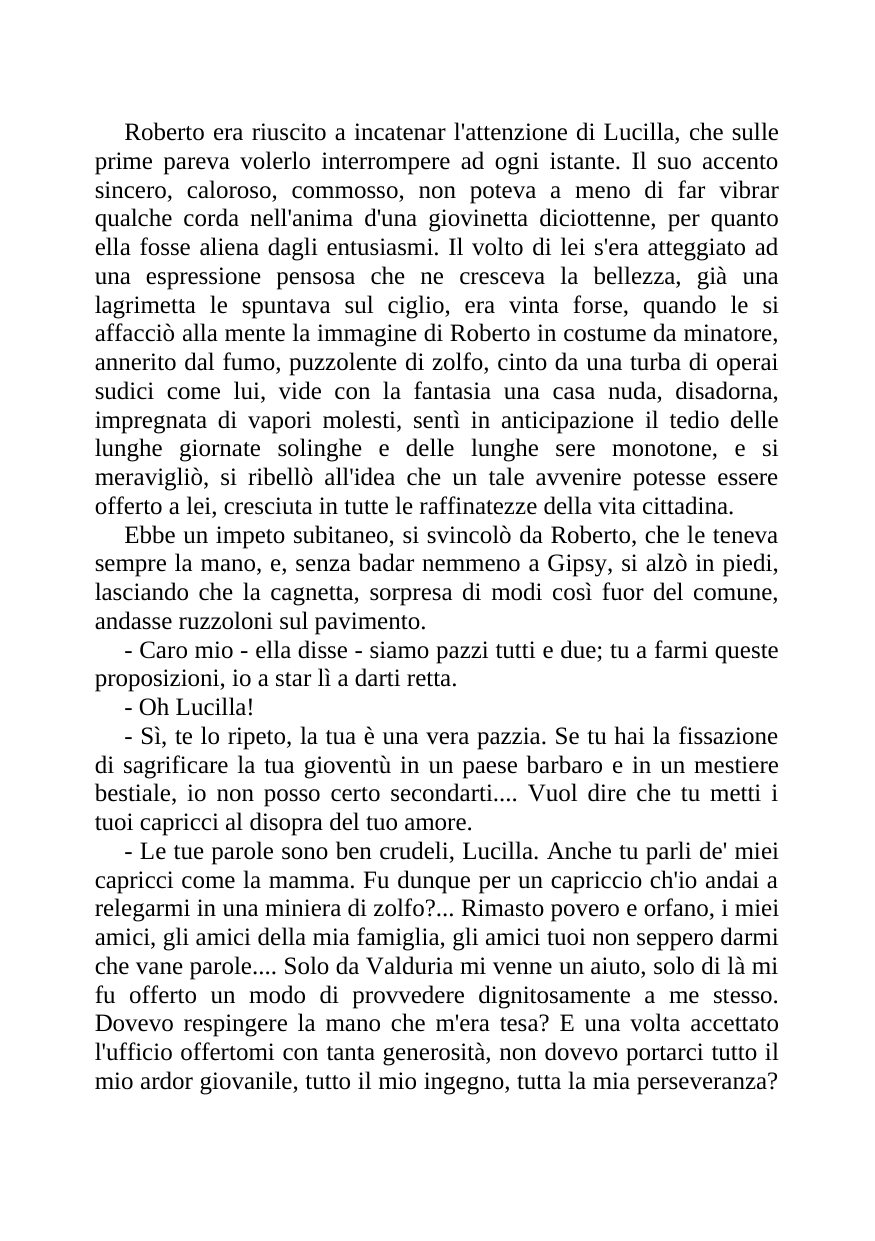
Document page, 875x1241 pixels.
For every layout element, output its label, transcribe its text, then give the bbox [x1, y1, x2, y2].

text Ebbe un impeto subitaneo, si svincolò da Roberto, che le teneva sempre la mano, e, senza badar nemmeno a Gipsy, si alzò in piedi, lasciando che la cagnetta, sorpresa di modi così fuor del comune, andasse ruzzoloni sul pavimento. [94, 520, 779, 635]
text - Caro mio - ella disse - siamo pazzi tutti e due; tu a farmi queste proposizioni, io a star lì a darti retta. [94, 635, 779, 692]
text Roberto era riuscito a incatenar l'attenzione di Lucilla, che sulle prime pareva volerlo interrompere ad ogni istante. Il suo accento sincero, caloroso, commosso, non poteva a meno di far vibrar qualche corda nell'anima d'una giovinetta diciottenne, per quanto ella fosse aliena dagli entusiasmi. Il volto di lei s'era atteggiato ad una espressione pensosa che ne cresceva la bellezza, già una lagrimetta le spuntava sul ciglio, era vinta forse, quando le si affacciò alla mente la immagine di Roberto in costume da minatore, annerito dal fumo, puzzolente di zolfo, cinto da una turba di operai sudici come lui, vide con la fantasia una casa nuda, disadorna, impregnata di vapori molesti, sentì in anticipazione il tedio delle lunghe giornate solinghe e delle lunghe sere monotone, e si meravigliò, si ribellò all'idea che un tale avvenire potesse essere offerto a lei, cresciuta in tutte le raffinatezze della vita cittadina. [94, 117, 779, 520]
text - Oh Lucilla! [94, 692, 779, 721]
text - Le tue parole sono ben crudeli, Lucilla. Anche tu parli de' miei capricci come la mamma. Fu dunque per un capriccio ch'io andai a relegarmi in una miniera di zolfo?... Rimasto povero e orfano, i miei amici, gli amici della mia famiglia, gli amici tuoi non seppero darmi che vane parole.... Solo da Valduria mi venne un aiuto, solo di là mi fu offerto un modo di provvedere dignitosamente a me stesso. Dovevo respingere la mano che m'era tesa? E una volta accettato l'ufficio offertomi con tanta generosità, non dovevo portarci tutto il mio ardor giovanile, tutto il mio ingegno, tutta la mia perseveranza? [94, 836, 779, 1095]
text - Sì, te lo ripeto, la tua è una vera pazzia. Se tu hai la fissazione di sagrificare la tua gioventù in un paese barbaro e in un mestiere bestiale, io non posso certo secondarti.... Vuol dire che tu metti i tuoi capricci al disopra del tuo amore. [94, 721, 779, 836]
